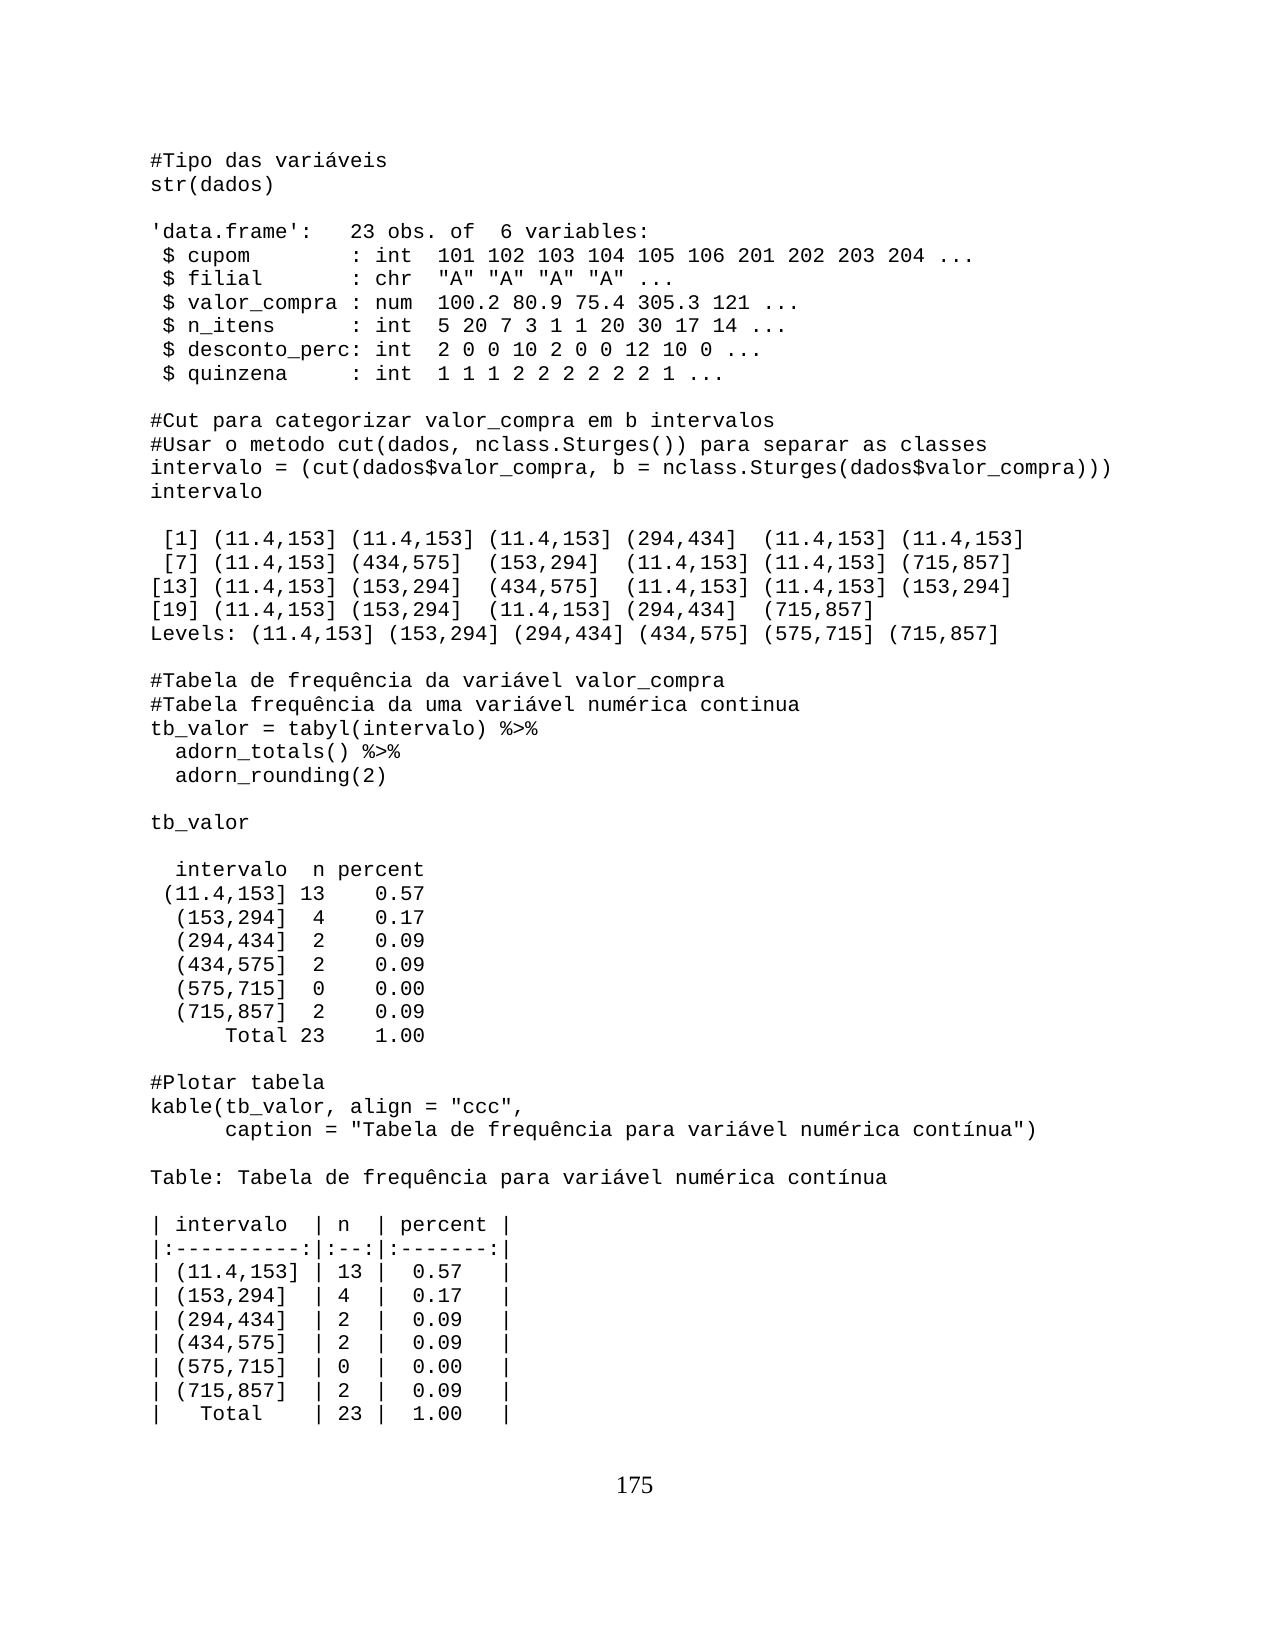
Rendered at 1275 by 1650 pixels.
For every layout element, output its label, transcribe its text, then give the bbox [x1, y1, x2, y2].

text $ valor_compra : num 100.2 80.9 75.4 305.3 121 ... [150, 292, 1125, 316]
text #Cut para categorizar valor_compra em b intervalos [150, 410, 1125, 434]
text | (575,715] | 0 | 0.00 | [150, 1356, 1125, 1379]
text #Usar o metodo cut(dados, nclass.Sturges()) para separar as classes [150, 434, 1125, 457]
text adorn_totals() %>% [150, 741, 1125, 765]
text Table: Tabela de frequência para variável numérica contínua [150, 1167, 1125, 1190]
text 'data.frame': 23 obs. of 6 variables: [150, 221, 1125, 244]
text Levels: (11.4,153] (153,294] (294,434] (434,575] (575,715] (715,857] [150, 623, 1125, 647]
text intervalo = (cut(dados$valor_compra, b = nclass.Sturges(dados$valor_compra))) [150, 457, 1125, 481]
text [7] (11.4,153] (434,575] (153,294] (11.4,153] (11.4,153] (715,857] [150, 552, 1125, 576]
text (575,715] 0 0.00 [150, 978, 1125, 1001]
text [13] (11.4,153] (153,294] (434,575] (11.4,153] (11.4,153] (153,294] [150, 576, 1125, 599]
text | intervalo | n | percent | [150, 1214, 1125, 1238]
text | (294,434] | 2 | 0.09 | [150, 1309, 1125, 1332]
text | (715,857] | 2 | 0.09 | [150, 1379, 1125, 1403]
text (153,294] 4 0.17 [150, 907, 1125, 930]
text caption = "Tabela de frequência para variável numérica contínua") [150, 1119, 1125, 1143]
text | (153,294] | 4 | 0.17 | [150, 1285, 1125, 1309]
text kable(tb_valor, align = "ccc", [150, 1096, 1125, 1119]
text (715,857] 2 0.09 [150, 1001, 1125, 1025]
text (434,575] 2 0.09 [150, 954, 1125, 978]
text $ filial : chr "A" "A" "A" "A" ... [150, 268, 1125, 292]
text tb_valor = tabyl(intervalo) %>% [150, 717, 1125, 741]
text str(dados) [150, 174, 1125, 197]
text #Tabela frequência da uma variável numérica continua [150, 694, 1125, 717]
text $ n_itens : int 5 20 7 3 1 1 20 30 17 14 ... [150, 316, 1125, 339]
text intervalo [150, 481, 1125, 505]
text #Plotar tabela [150, 1072, 1125, 1096]
text $ cupom : int 101 102 103 104 105 106 201 202 203 204 ... [150, 244, 1125, 268]
text [1] (11.4,153] (11.4,153] (11.4,153] (294,434] (11.4,153] (11.4,153] [150, 528, 1125, 552]
text [19] (11.4,153] (153,294] (11.4,153] (294,434] (715,857] [150, 599, 1125, 623]
text |:----------:|:--:|:-------:| [150, 1238, 1125, 1261]
text Total 23 1.00 [150, 1025, 1125, 1048]
text | (434,575] | 2 | 0.09 | [150, 1332, 1125, 1356]
text $ desconto_perc: int 2 0 0 10 2 0 0 12 10 0 ... [150, 339, 1125, 363]
text #Tipo das variáveis [150, 150, 1125, 174]
text | (11.4,153] | 13 | 0.57 | [150, 1261, 1125, 1285]
text | Total | 23 | 1.00 | [150, 1403, 1125, 1427]
text tb_valor [150, 812, 1125, 836]
text intervalo n percent [150, 859, 1125, 883]
text #Tabela de frequência da variável valor_compra [150, 670, 1125, 694]
text (11.4,153] 13 0.57 [150, 883, 1125, 907]
text (294,434] 2 0.09 [150, 930, 1125, 954]
text adorn_rounding(2) [150, 765, 1125, 788]
text $ quinzena : int 1 1 1 2 2 2 2 2 2 1 ... [150, 363, 1125, 386]
